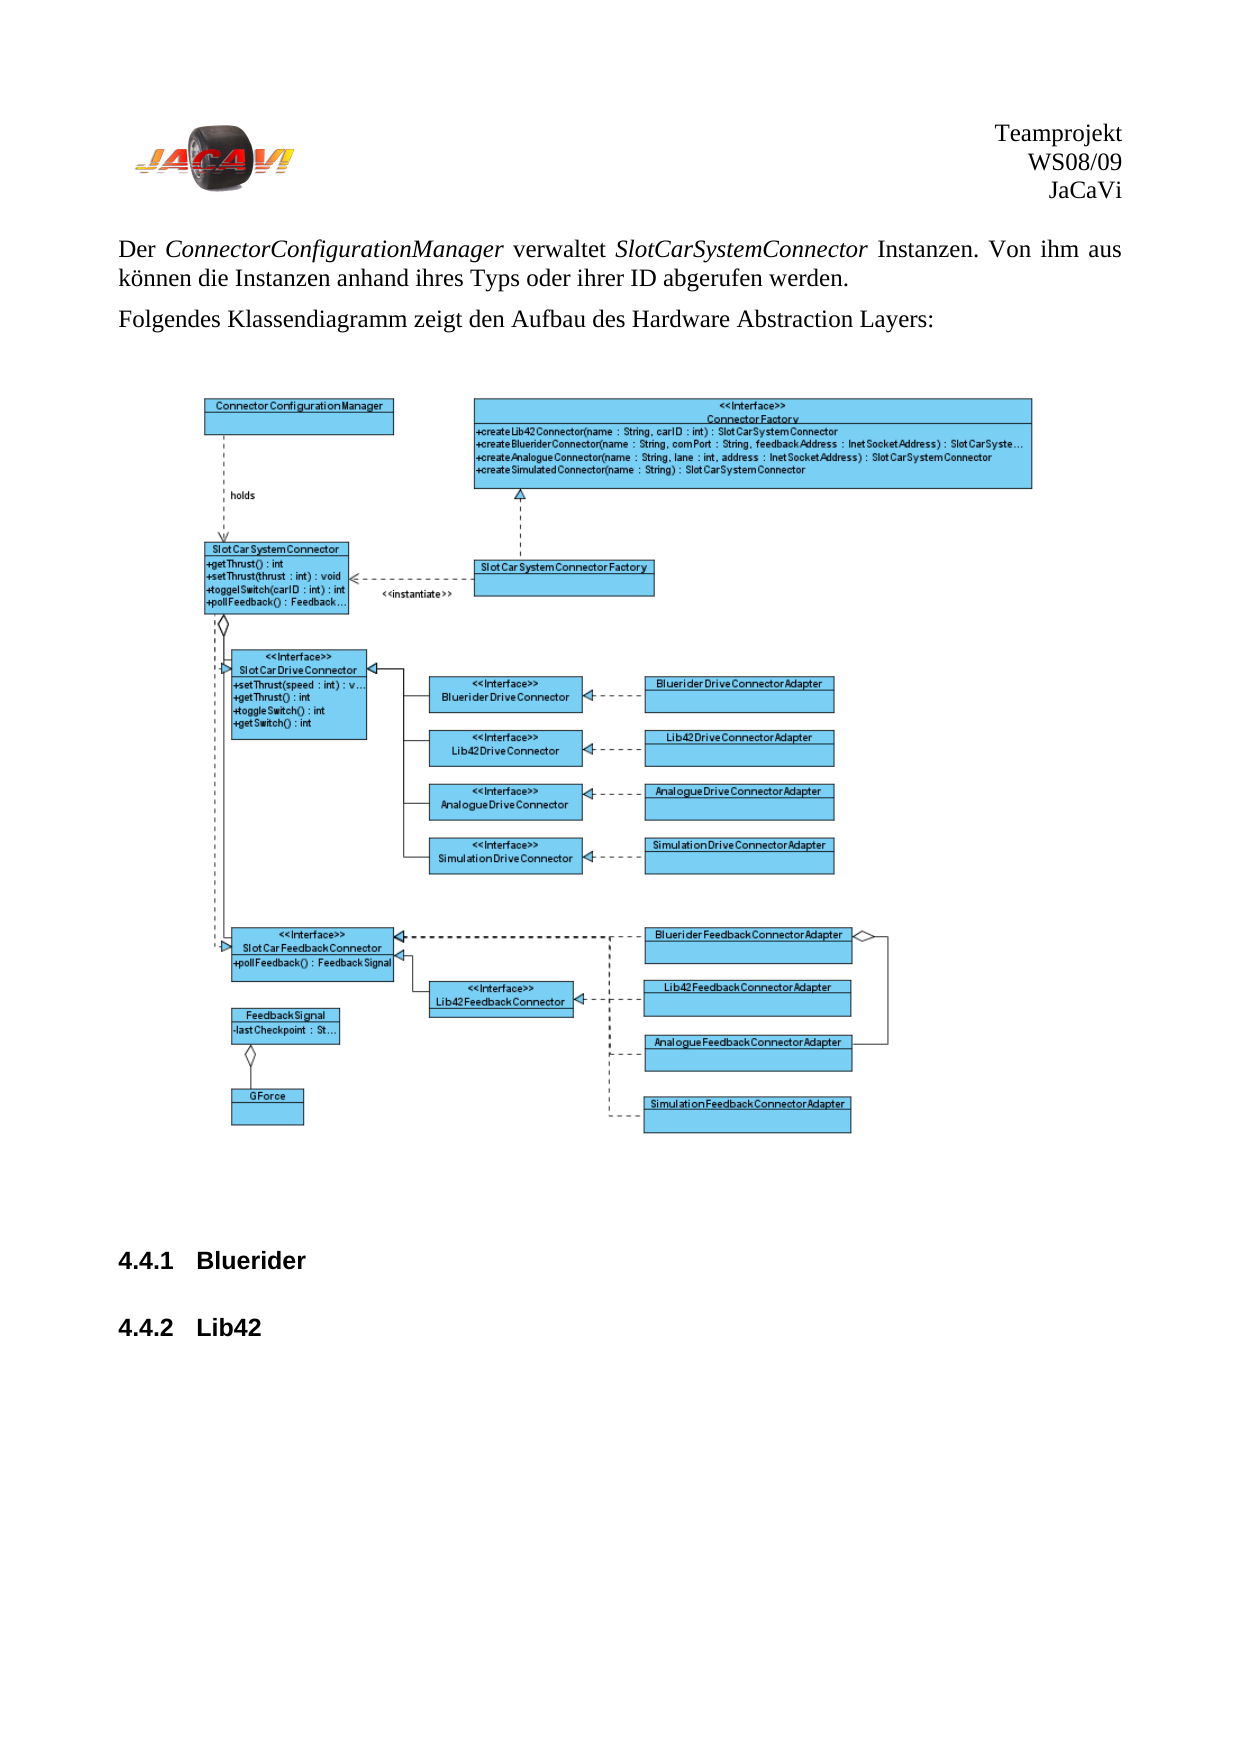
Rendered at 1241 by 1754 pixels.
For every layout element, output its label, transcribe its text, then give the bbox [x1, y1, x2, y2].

text Folgendes Klassendiagramm zeigt den Aufbau des Hardware Abstraction Layers: [118, 304, 1122, 333]
picture [128, 120, 307, 195]
picture [202, 386, 1038, 1139]
subtitle Lib42 [118, 1312, 1122, 1341]
subtitle Bluerider [118, 1246, 1122, 1275]
text Der ConnectorConfigurationManager verwaltet SlotCarSystemConnector Instanzen. Von ihm aus können die Instanzen anhand ihres Typs oder ihrer ID abgerufen werden. [118, 234, 1122, 291]
